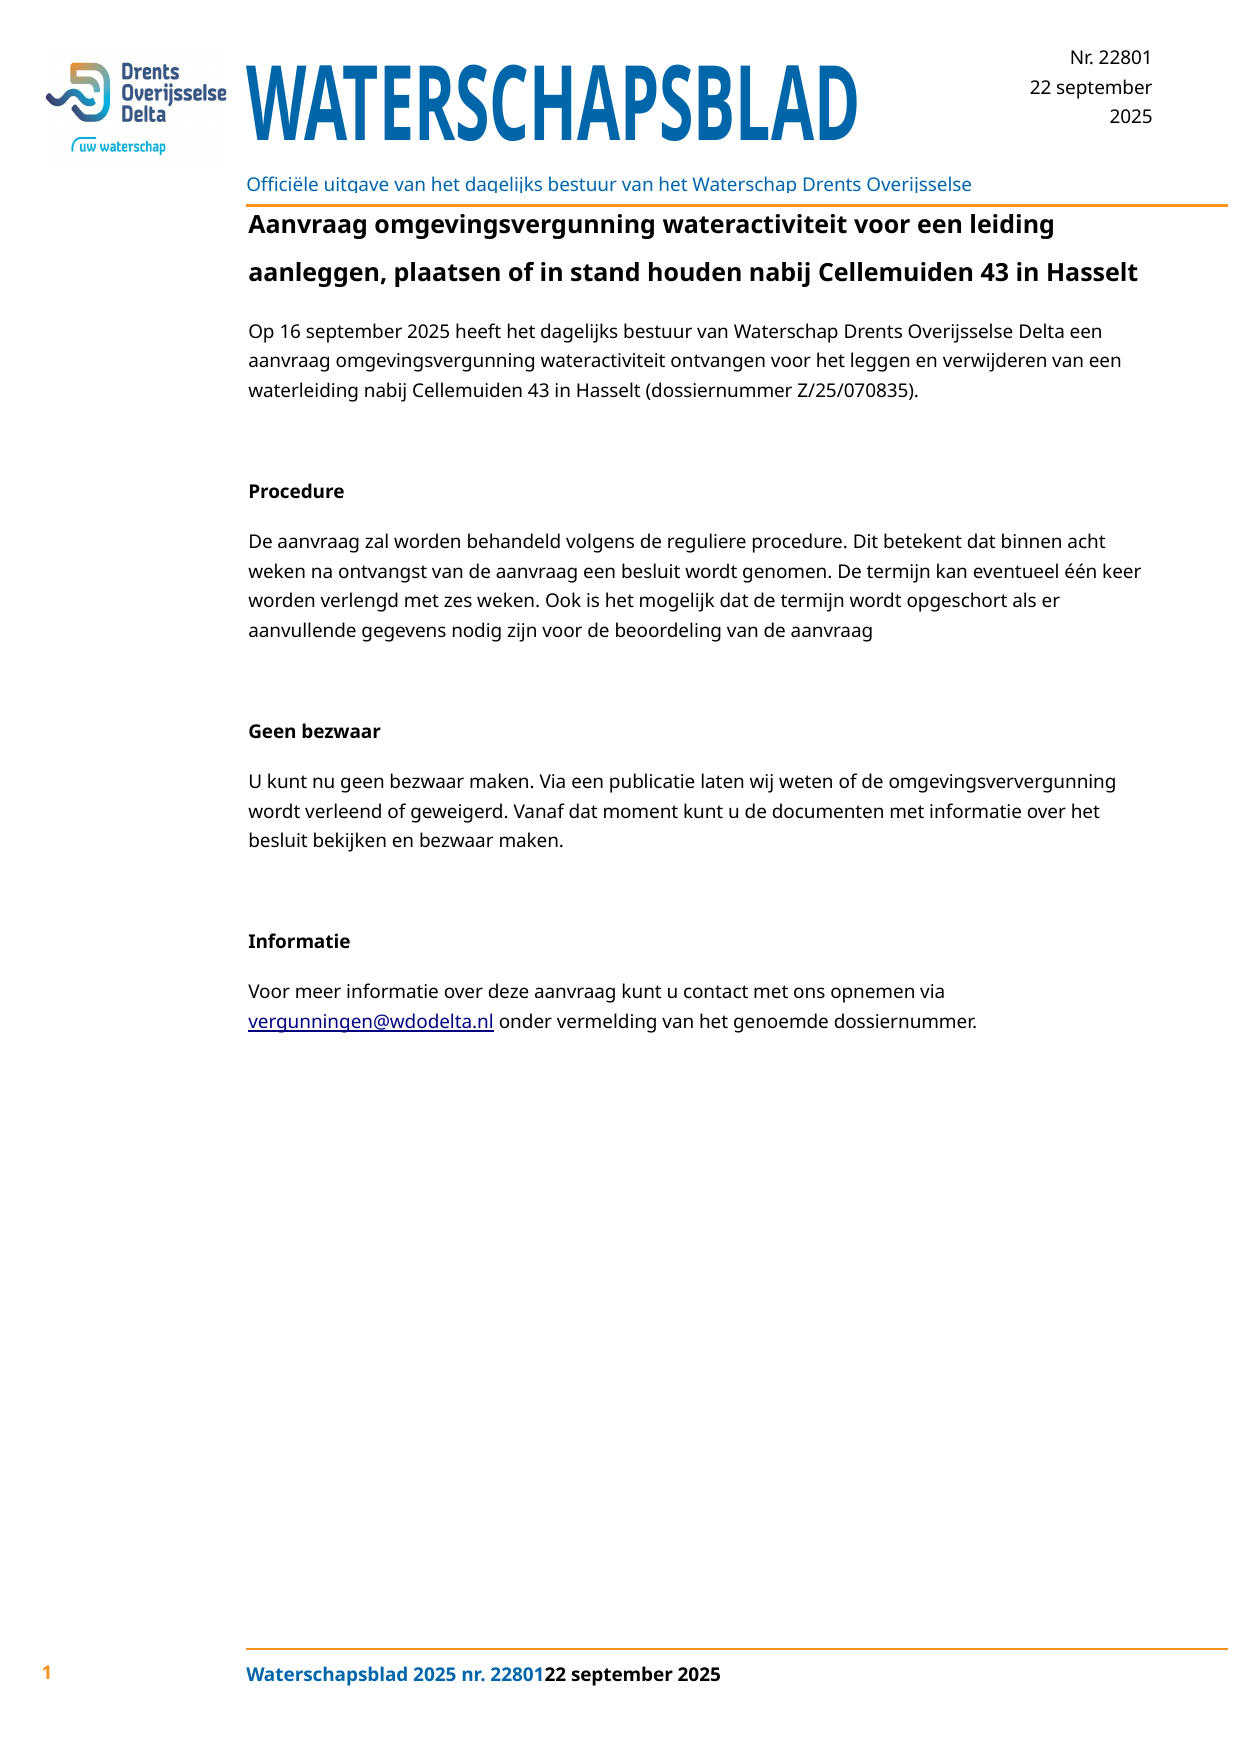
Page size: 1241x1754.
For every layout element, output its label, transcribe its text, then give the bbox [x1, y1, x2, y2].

text Informatie [248, 928, 1152, 954]
text Op 16 september 2025 heeft het dagelijks bestuur van Waterschap Drents Overijsselse Delta een aanvraag omgevingsvergunning wateractiviteit ontvangen voor het leggen en verwijderen van een waterleiding nabij Cellemuiden 43 in Hasselt (dossiernummer Z/25/070835). [248, 318, 1152, 403]
text De aanvraag zal worden behandeld volgens de reguliere procedure. Dit betekent dat binnen acht weken na ontvangst van de aanvraag een besluit wordt genomen. De termijn kan eventueel één keer worden verlengd met zes weken. Ook is het mogelijk dat de termijn wordt opgeschort als er aanvullende gegevens nodig zijn voor de beoordeling van de aanvraag [248, 528, 1152, 643]
text U kunt nu geen bezwaar maken. Via een publicatie laten wij weten of de omgevingsververgunning wordt verleend of geweigerd. Vanaf dat moment kunt u de documenten met informatie over het besluit bekijken en bezwaar maken. [248, 768, 1152, 853]
text Geen bezwaar [248, 718, 1152, 744]
text Voor meer informatie over deze aanvraag kunt u contact met ons opnemen via vergunningen@wdodelta.nl onder vermelding van het genoemde dossiernummer. [248, 979, 1152, 1034]
text Aanvraag omgevingsvergunning wateractiviteit voor een leiding aanleggen, plaatsen of in stand houden nabij Cellemuiden 43 in Hasselt [248, 207, 1152, 288]
picture [41, 47, 231, 172]
text Procedure [248, 478, 1152, 504]
